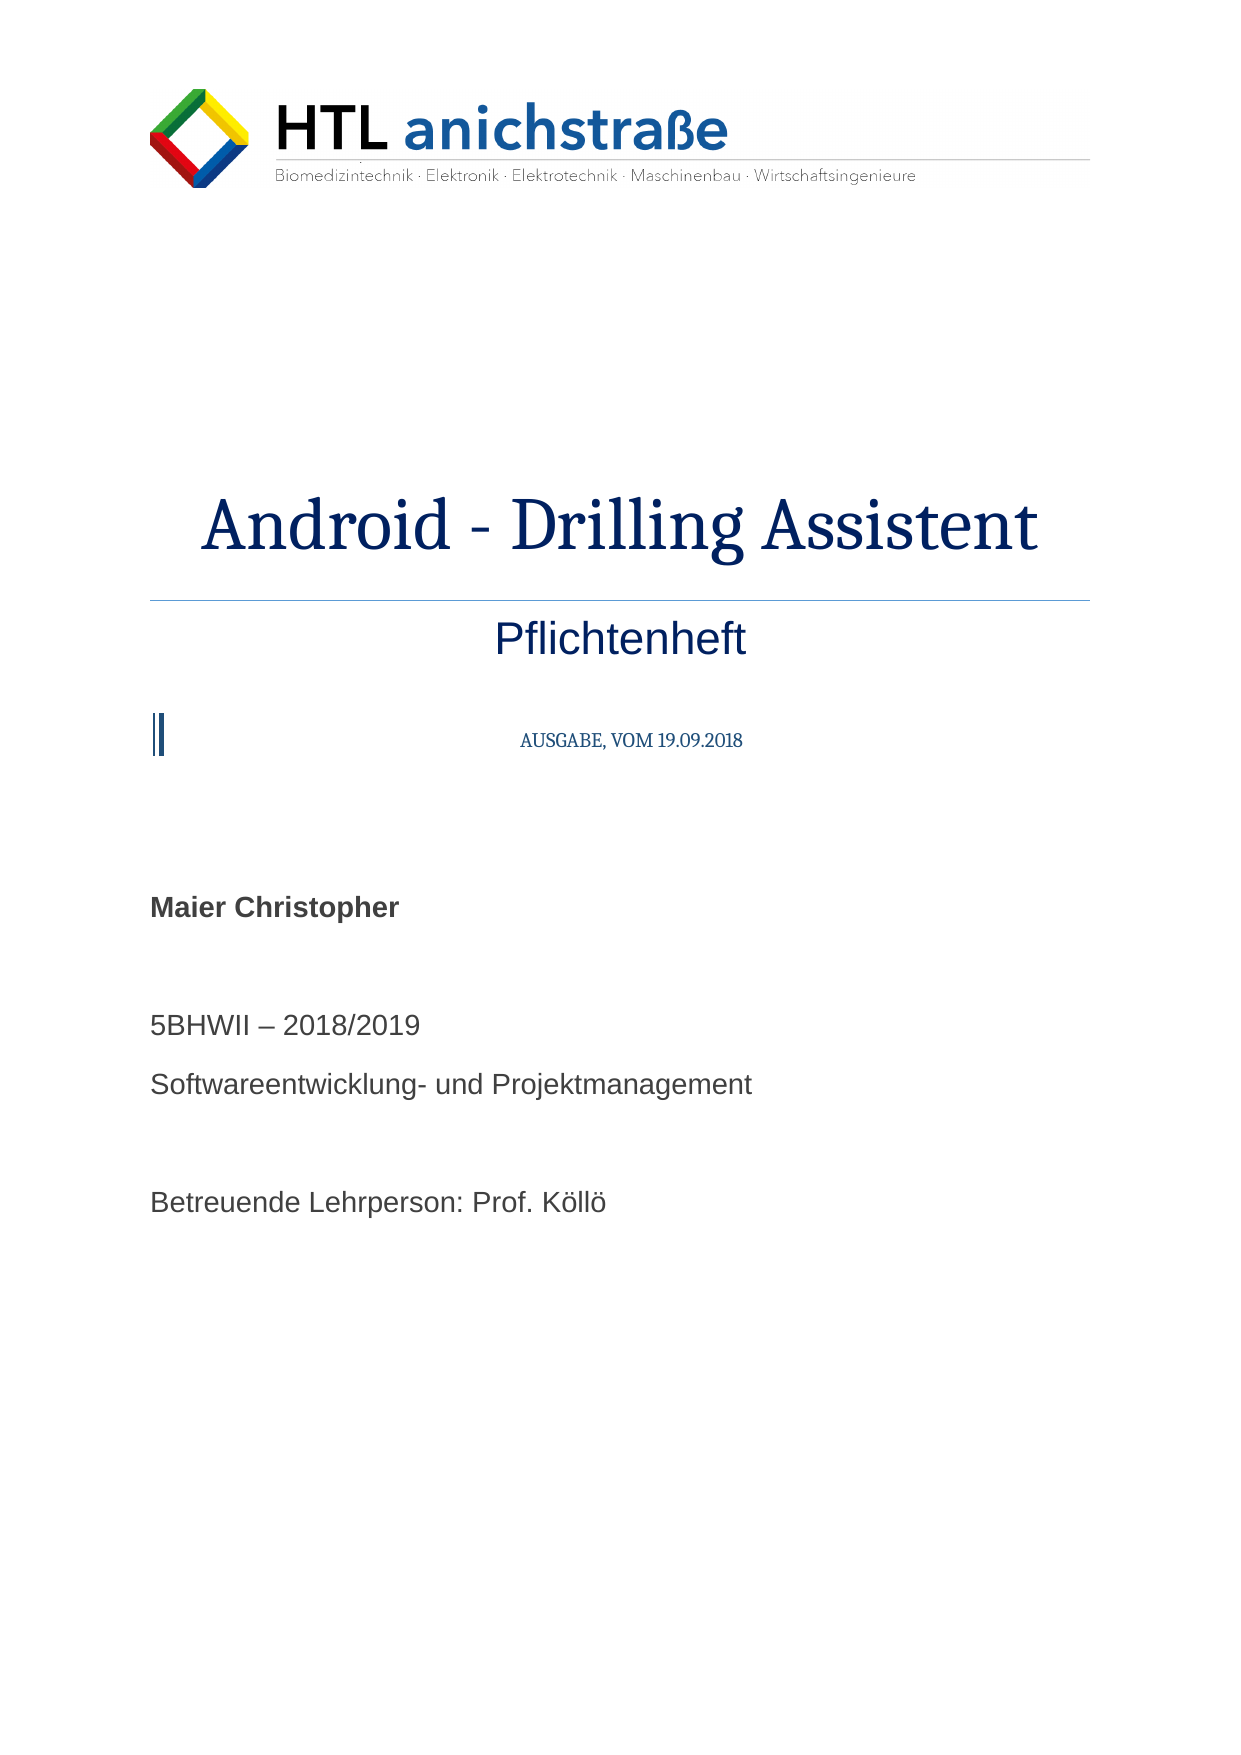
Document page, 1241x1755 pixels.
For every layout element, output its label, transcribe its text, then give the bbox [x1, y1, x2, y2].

text Ausgabe, vom 19.09.2018 [153, 712, 1090, 756]
table_cell Pflichtenheft [150, 601, 1090, 675]
table_cell Android - Drilling Assistent [150, 450, 1090, 600]
text Softwareentwicklung- und Projektmanagement [150, 1067, 1090, 1100]
text Maier Christopher [150, 890, 1090, 923]
table_header [150, 188, 1090, 450]
table_cell [150, 675, 1090, 712]
text 5BHWII – 2018/2019 [150, 1008, 1090, 1041]
text Betreuende Lehrperson: Prof. Köllö [150, 1185, 1090, 1218]
